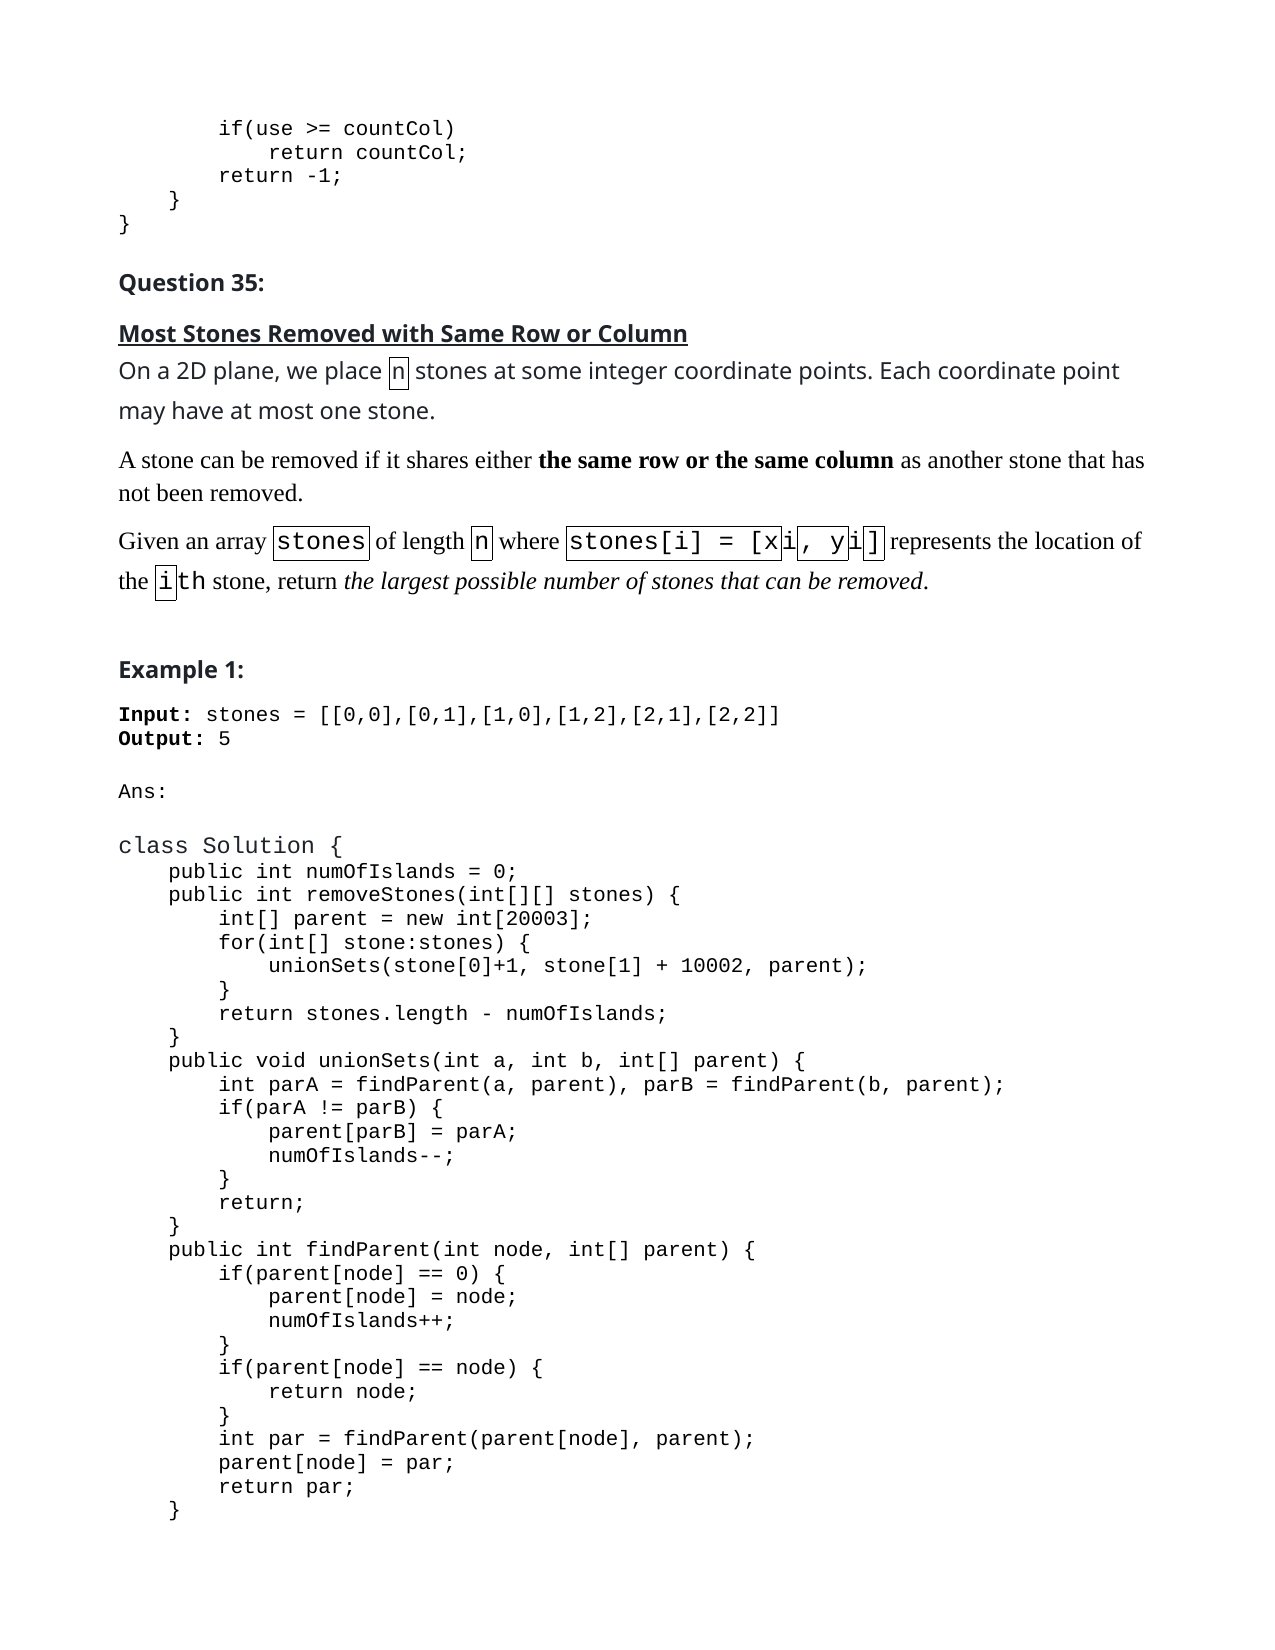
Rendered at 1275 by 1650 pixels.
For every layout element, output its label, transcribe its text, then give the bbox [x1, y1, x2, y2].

text return par; [118, 1476, 1157, 1499]
text for(int[] stone:stones) { [118, 932, 1157, 955]
text public int findParent(int node, int[] parent) { [118, 1239, 1157, 1263]
text } [118, 1026, 1157, 1050]
text return; [118, 1192, 1157, 1216]
text } [118, 1216, 1157, 1239]
text parent[parB] = parA; [118, 1121, 1157, 1144]
text int[] parent = new int[20003]; [118, 908, 1157, 932]
text int par = findParent(parent[node], parent); [118, 1428, 1157, 1452]
text parent[node] = par; [118, 1452, 1157, 1476]
text numOfIslands++; [118, 1310, 1157, 1334]
text int parA = findParent(a, parent), parB = findParent(b, parent); [118, 1074, 1157, 1097]
text } [118, 213, 1157, 236]
text } [118, 1499, 1157, 1523]
text public int removeStones(int[][] stones) { [118, 884, 1157, 908]
text } [118, 189, 1157, 213]
text } [118, 1334, 1157, 1357]
text return countCol; [118, 142, 1157, 165]
text public void unionSets(int a, int b, int[] parent) { [118, 1050, 1157, 1074]
text Output: 5 [118, 728, 1157, 752]
text } [118, 1168, 1157, 1192]
text if(use >= countCol) [118, 118, 1157, 142]
text Ans: [118, 781, 1157, 805]
text if(parent[node] == 0) { [118, 1263, 1157, 1286]
text Given an array stones of length n where stones[i] = [xi, yi] represents the location of the ith stone, return the largest possible number of stones that can be removed. [118, 526, 1157, 600]
text return stones.length - numOfIslands; [118, 1003, 1157, 1026]
text A stone can be removed if it shares either the same row or the same column as another stone that has not been removed. [118, 445, 1157, 507]
text class Solution { [118, 834, 1157, 861]
text Example 1: [118, 619, 1157, 685]
text unionSets(stone[0]+1, stone[1] + 10002, parent); [118, 955, 1157, 979]
text if(parA != parB) { [118, 1097, 1157, 1121]
text Question 35: [118, 266, 1157, 298]
text parent[node] = node; [118, 1286, 1157, 1310]
text numOfIslands--; [118, 1144, 1157, 1168]
text } [118, 1405, 1157, 1428]
text return node; [118, 1381, 1157, 1405]
text Most Stones Removed with Same Row or Column On a 2D plane, we place n stones at some integer coordinate points. Each coordinate point may have at most one stone. [118, 317, 1157, 426]
text Input: stones = [[0,0],[0,1],[1,0],[1,2],[2,1],[2,2]] [118, 704, 1157, 728]
text if(parent[node] == node) { [118, 1357, 1157, 1381]
text public int numOfIslands = 0; [118, 861, 1157, 884]
text return -1; [118, 165, 1157, 189]
text } [118, 979, 1157, 1003]
